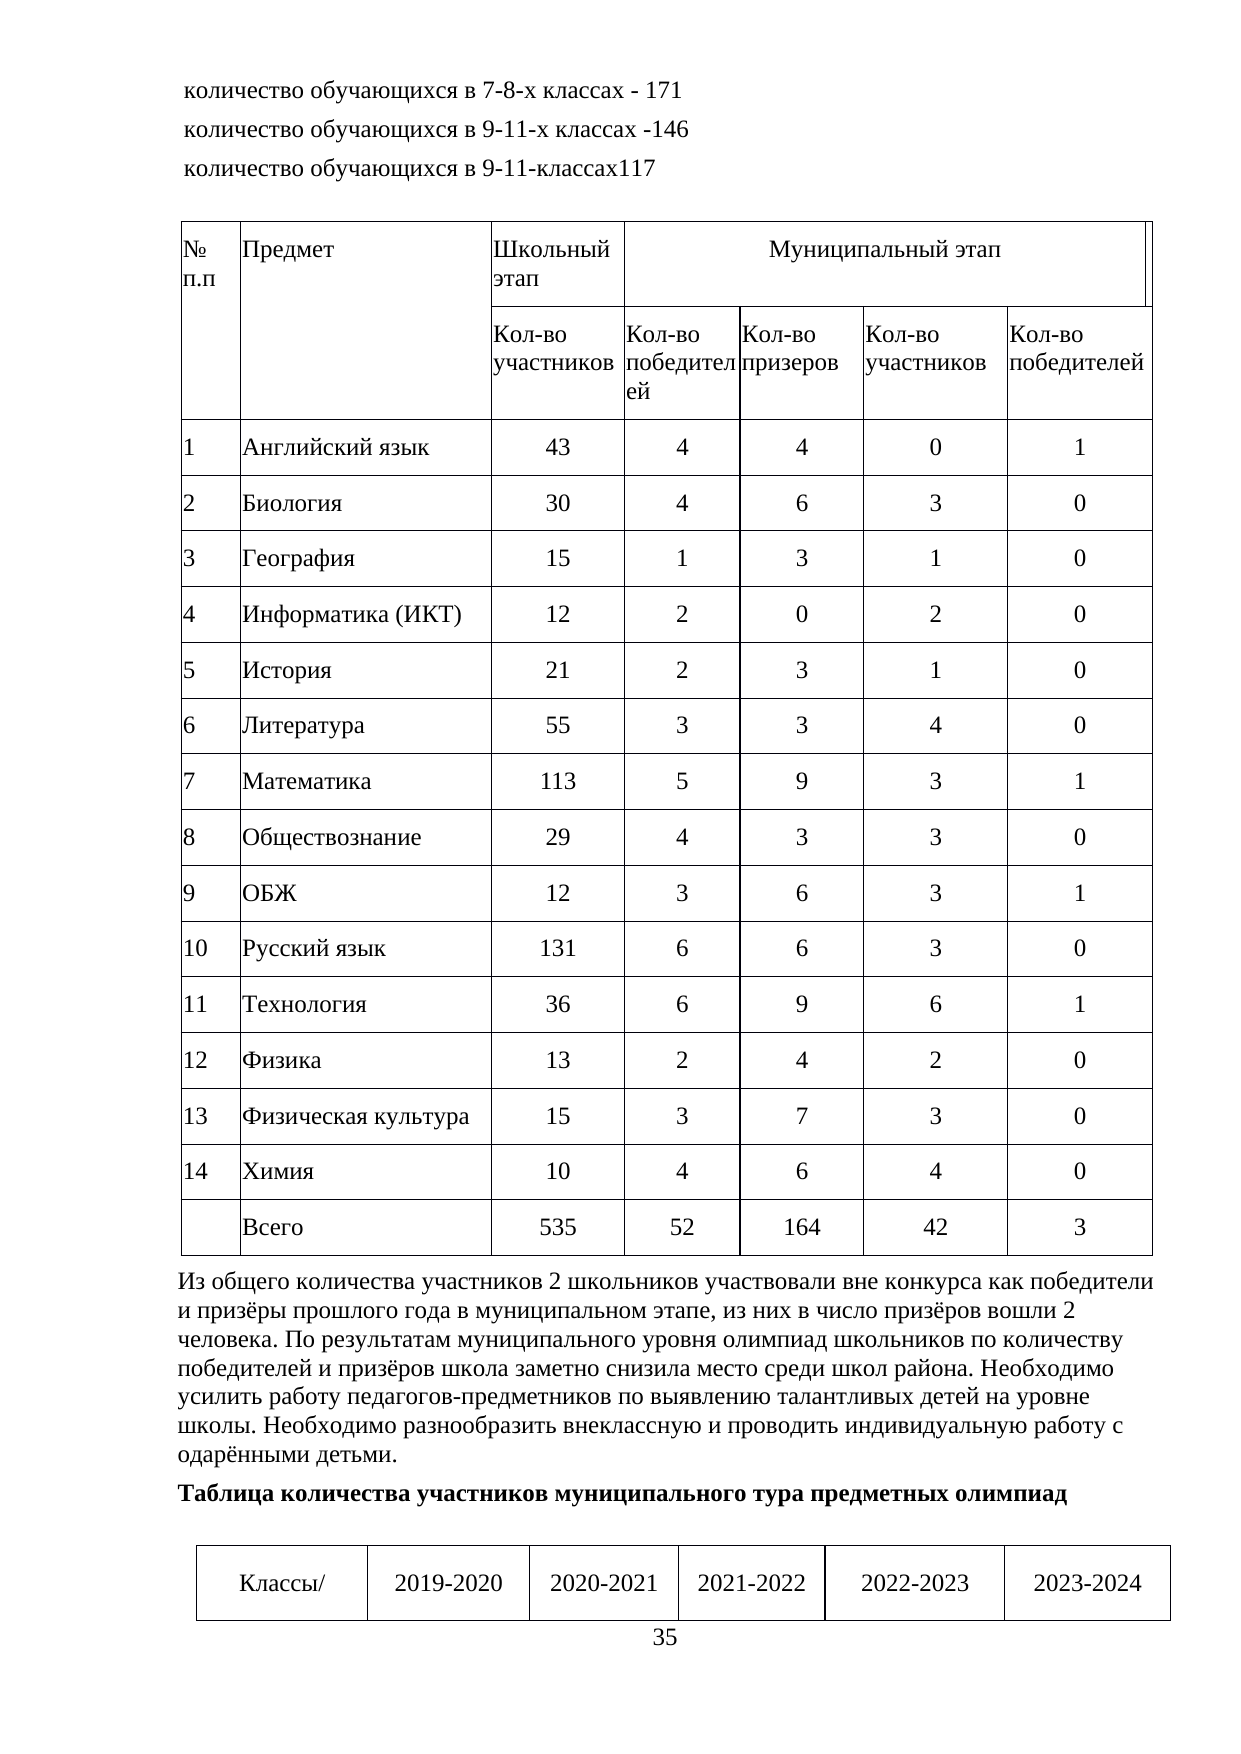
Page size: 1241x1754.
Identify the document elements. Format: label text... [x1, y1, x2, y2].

table_cell 15 [492, 531, 624, 586]
table_cell 4 [741, 420, 863, 475]
table_cell Технология [241, 977, 491, 1032]
table_cell 36 [492, 977, 624, 1032]
table_cell 0 [1008, 531, 1152, 586]
table_cell 52 [625, 1200, 739, 1255]
table_cell 3 [864, 754, 1007, 809]
table_cell 4 [625, 810, 739, 865]
table_cell 3 [864, 1089, 1007, 1143]
table_cell 2 [625, 587, 739, 642]
table_cell Обществознание [241, 810, 491, 865]
table_cell 21 [492, 643, 624, 698]
table_cell 13 [182, 1089, 240, 1143]
table_cell 0 [1008, 1089, 1152, 1143]
table_cell 0 [1008, 699, 1152, 753]
text количество обучающихся в 9-11-х классах -146 [177, 114, 1171, 143]
table_cell 2 [182, 476, 240, 530]
table_cell 3 [741, 810, 863, 865]
table_cell Всего [241, 1200, 491, 1255]
table_cell 1 [1008, 977, 1152, 1032]
table_cell 3 [864, 810, 1007, 865]
table_cell 10 [182, 922, 240, 976]
table_cell 3 [741, 531, 863, 586]
table_cell 0 [1008, 643, 1152, 698]
table_cell 0 [1008, 810, 1152, 865]
table_cell [182, 1200, 240, 1255]
table_cell 3 [864, 866, 1007, 921]
table_cell 3 [1008, 1200, 1152, 1255]
table_cell Кол-во участников [864, 307, 1007, 419]
table_cell 6 [741, 476, 863, 530]
table_cell 12 [182, 1033, 240, 1088]
table_cell 0 [741, 587, 863, 642]
text количество обучающихся в 7-8-х классах - 171 [177, 75, 1171, 104]
table_cell Английский язык [241, 420, 491, 475]
table_cell 43 [492, 420, 624, 475]
table_cell ОБЖ [241, 866, 491, 921]
table_cell 1 [625, 531, 739, 586]
table_cell 14 [182, 1145, 240, 1199]
table_cell 0 [1008, 1145, 1152, 1199]
table_cell 1 [864, 531, 1007, 586]
table_cell 8 [182, 810, 240, 865]
table_cell 2 [625, 1033, 739, 1088]
table_cell 535 [492, 1200, 624, 1255]
table_cell Физика [241, 1033, 491, 1088]
table_cell 3 [625, 699, 739, 753]
table_cell Кол-во призеров [741, 307, 863, 419]
table_cell Русский язык [241, 922, 491, 976]
table_cell 15 [492, 1089, 624, 1143]
table_cell 4 [741, 1033, 863, 1088]
table_cell 2 [625, 643, 739, 698]
table_cell Литература [241, 699, 491, 753]
table_cell 1 [1008, 866, 1152, 921]
table_cell 13 [492, 1033, 624, 1088]
table_cell 6 [741, 922, 863, 976]
table_cell 4 [625, 1145, 739, 1199]
table_cell 30 [492, 476, 624, 530]
table_cell 164 [741, 1200, 863, 1255]
table_cell 55 [492, 699, 624, 753]
table_cell 4 [182, 587, 240, 642]
table_cell 4 [625, 420, 739, 475]
table_header Школьный этап [492, 222, 624, 306]
table_cell 42 [864, 1200, 1007, 1255]
table_cell 3 [741, 643, 863, 698]
table_header Предмет [241, 222, 491, 419]
table_cell 7 [741, 1089, 863, 1143]
table_cell 6 [182, 699, 240, 753]
table_cell Биология [241, 476, 491, 530]
table_cell 3 [864, 476, 1007, 530]
table_cell 6 [864, 977, 1007, 1032]
table_header Классы/ [197, 1546, 367, 1620]
table_cell Математика [241, 754, 491, 809]
table_cell 0 [1008, 922, 1152, 976]
table_header 2021-2022 [679, 1546, 824, 1620]
table_cell 6 [625, 977, 739, 1032]
table_cell 4 [625, 476, 739, 530]
text Из общего количества участников 2 школьников участвовали вне конкурса как победители и призёры прошлого года в муниципальном этапе, из них в число призёров вошли 2 человека. По результатам муниципального уровня олимпиад школьников по количеству победителей и призёров школа заметно снизила место среди школ района. Необходимо усилить работу педагогов-предметников по выявлению талантливых детей на уровне школы. Необходимо разнообразить внеклассную и проводить индивидуальную работу с одарёнными детьми. [177, 1266, 1171, 1468]
table_cell География [241, 531, 491, 586]
table_cell 2 [864, 587, 1007, 642]
table_cell 6 [625, 922, 739, 976]
table_cell 12 [492, 866, 624, 921]
table_header 2020-2021 [530, 1546, 678, 1620]
table_cell Кол-во победителей [625, 307, 739, 419]
table_cell 9 [182, 866, 240, 921]
table_cell 0 [1008, 1033, 1152, 1088]
table_header [1146, 222, 1152, 306]
table_cell 5 [182, 643, 240, 698]
table_cell 3 [182, 531, 240, 586]
table_cell Кол-во участников [492, 307, 624, 419]
table_header 2022-2023 [826, 1546, 1004, 1620]
table_cell 2 [864, 1033, 1007, 1088]
table_cell 11 [182, 977, 240, 1032]
table_cell Информатика (ИКТ) [241, 587, 491, 642]
table_header 2023-2024 [1005, 1546, 1170, 1620]
table_cell 3 [741, 699, 863, 753]
table_cell 0 [864, 420, 1007, 475]
table_cell 12 [492, 587, 624, 642]
table_cell 1 [182, 420, 240, 475]
text Таблица количества участников муниципального тура предметных олимпиад [177, 1478, 1171, 1507]
table_cell 9 [741, 977, 863, 1032]
table_cell 1 [1008, 420, 1152, 475]
table_cell 3 [625, 1089, 739, 1143]
table_cell 10 [492, 1145, 624, 1199]
table_cell 9 [741, 754, 863, 809]
table_cell 0 [1008, 587, 1152, 642]
table_cell 4 [864, 699, 1007, 753]
table_cell 5 [625, 754, 739, 809]
table_cell 6 [741, 866, 863, 921]
table_cell 0 [1008, 476, 1152, 530]
table_cell 29 [492, 810, 624, 865]
table_header Муниципальный этап [625, 222, 1145, 306]
table_cell 131 [492, 922, 624, 976]
table_cell 4 [864, 1145, 1007, 1199]
table_header 2019-2020 [368, 1546, 529, 1620]
table_cell Кол-во победителей [1008, 307, 1152, 419]
table_cell 6 [741, 1145, 863, 1199]
table_cell 1 [864, 643, 1007, 698]
table_cell 1 [1008, 754, 1152, 809]
table_header № п.п [182, 222, 240, 419]
table_cell 3 [625, 866, 739, 921]
table_cell 3 [864, 922, 1007, 976]
table_cell Физическая культура [241, 1089, 491, 1143]
table_cell 113 [492, 754, 624, 809]
table_cell История [241, 643, 491, 698]
table_cell 7 [182, 754, 240, 809]
table_cell Химия [241, 1145, 491, 1199]
text количество обучающихся в 9-11-классах117 [177, 153, 1171, 182]
